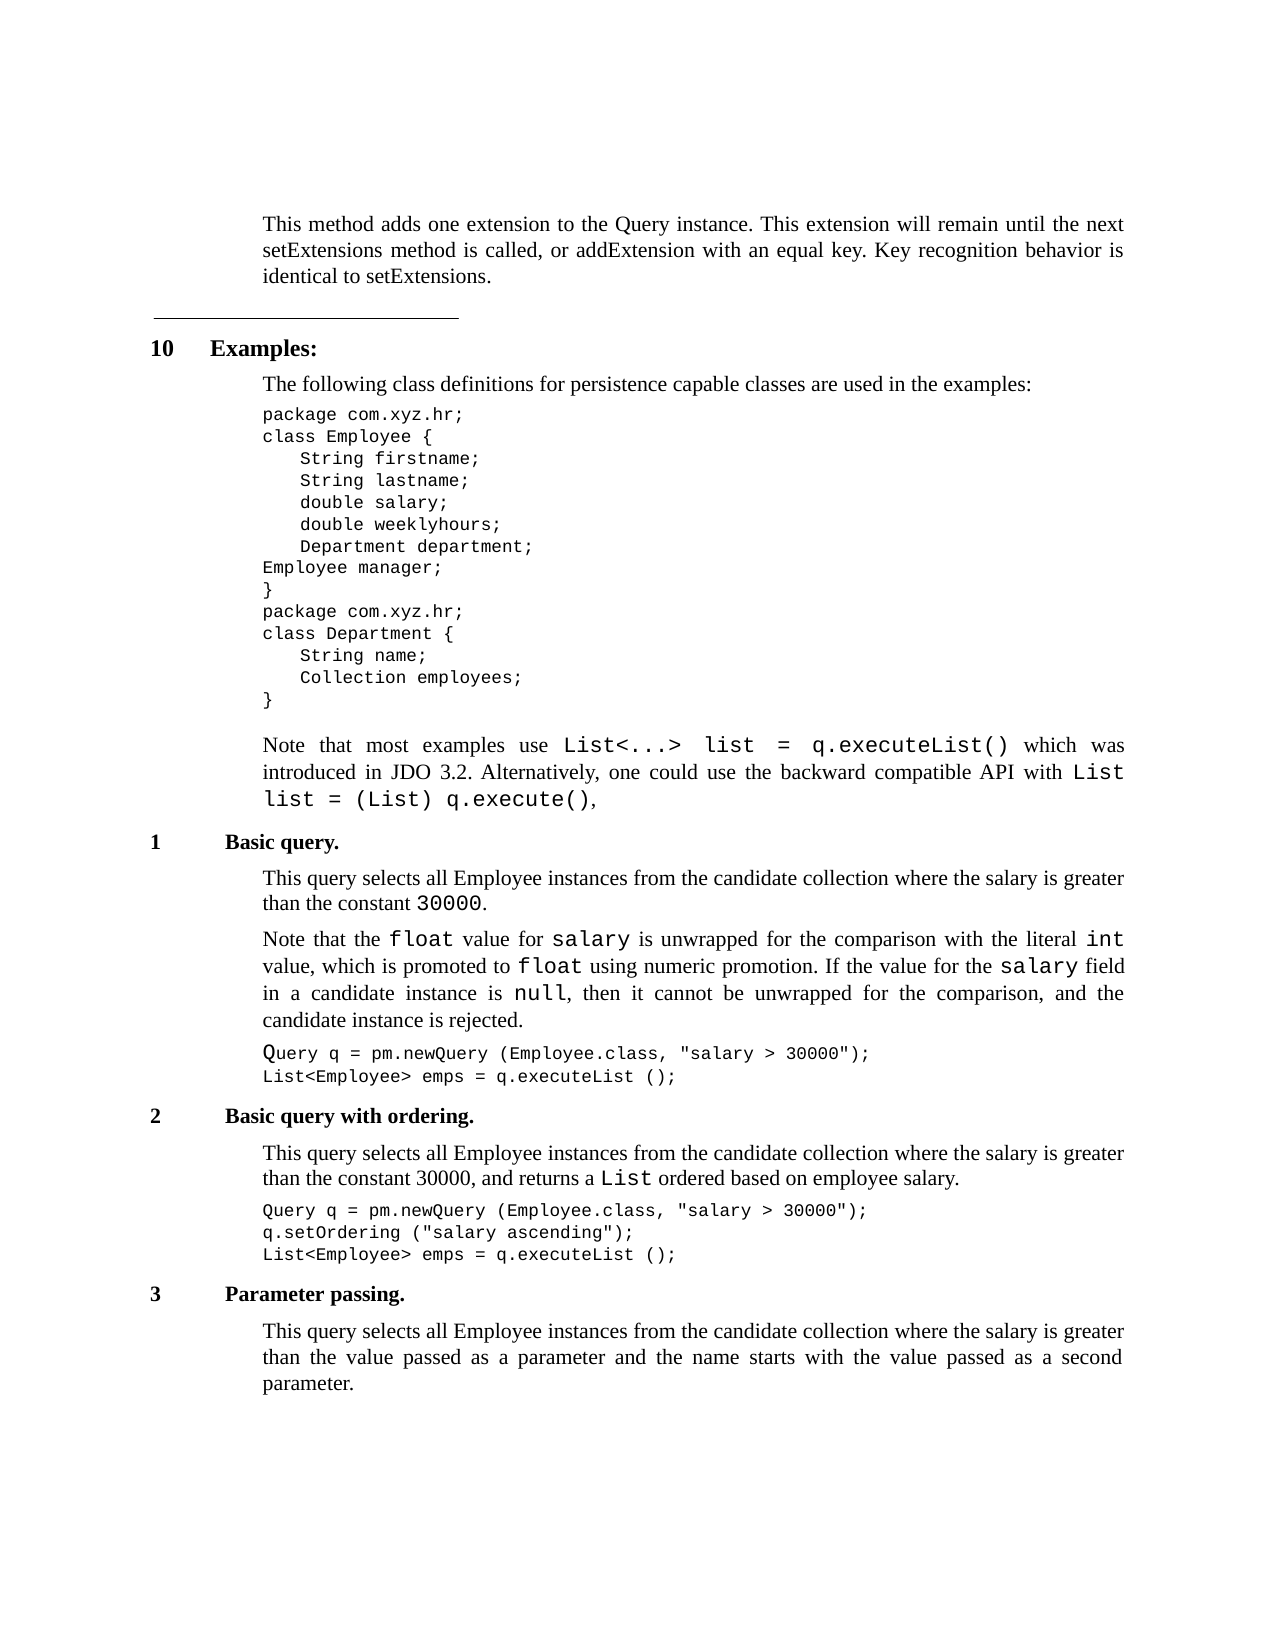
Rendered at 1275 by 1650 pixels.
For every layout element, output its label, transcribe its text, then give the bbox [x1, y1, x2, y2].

text class Department { [262, 623, 1125, 645]
text Query q = pm.newQuery (Employee.class, "salary > 30000"); [262, 1200, 1125, 1222]
text Department department; [262, 536, 1125, 557]
subtitle Parameter passing. [150, 1280, 1125, 1306]
subtitle Basic query. [150, 828, 1125, 854]
text This query selects all Employee instances from the candidate collection where the salary is greater than the constant 30000, and returns a List ordered based on employee salary. [262, 1139, 1125, 1192]
text double salary; [262, 492, 1125, 514]
text } [262, 689, 1125, 711]
subtitle Examples: [150, 334, 1125, 362]
text String firstname; [262, 448, 1125, 470]
text package com.xyz.hr; [262, 404, 1125, 426]
text List<Employee> emps = q.executeList (); [262, 1244, 1125, 1266]
text This method adds one extension to the Query instance. This extension will remain until the next setExtensions method is called, or addExtension with an equal key. Key recognition behavior is identical to setExtensions. [262, 210, 1125, 288]
text class Employee { [262, 426, 1125, 448]
text Employee manager; [262, 557, 1125, 579]
text q.setOrdering ("salary ascending"); [262, 1222, 1125, 1244]
text } [262, 579, 1125, 601]
text Collection employees; [262, 667, 1125, 689]
text List<Employee> emps = q.executeList (); [262, 1066, 1125, 1088]
text Note that most examples use List<...> list = q.executeList() which was introduced in JDO 3.2. Alternatively, one could use the backward compatible API with List list = (List) q.execute(), [262, 732, 1125, 813]
text This query selects all Employee instances from the candidate collection where the salary is greater than the value passed as a parameter and the name starts with the value passed as a second parameter. [262, 1317, 1125, 1395]
text String name; [262, 645, 1125, 667]
subtitle Basic query with ordering. [150, 1102, 1125, 1128]
text double weeklyhours; [262, 514, 1125, 536]
text The following class definitions for persistence capable classes are used in the examples: [262, 370, 1125, 396]
text Query q = pm.newQuery (Employee.class, "salary > 30000"); [262, 1041, 1125, 1066]
text This query selects all Employee instances from the candidate collection where the salary is greater than the constant 30000. [262, 864, 1125, 917]
text package com.xyz.hr; [262, 601, 1125, 623]
text Note that the float value for salary is unwrapped for the comparison with the literal int value, which is promoted to float using numeric promotion. If the value for the salary field in a candidate instance is null, then it cannot be unwrapped for the comparison, and the candidate instance is rejected. [262, 926, 1125, 1033]
text String lastname; [262, 470, 1125, 492]
